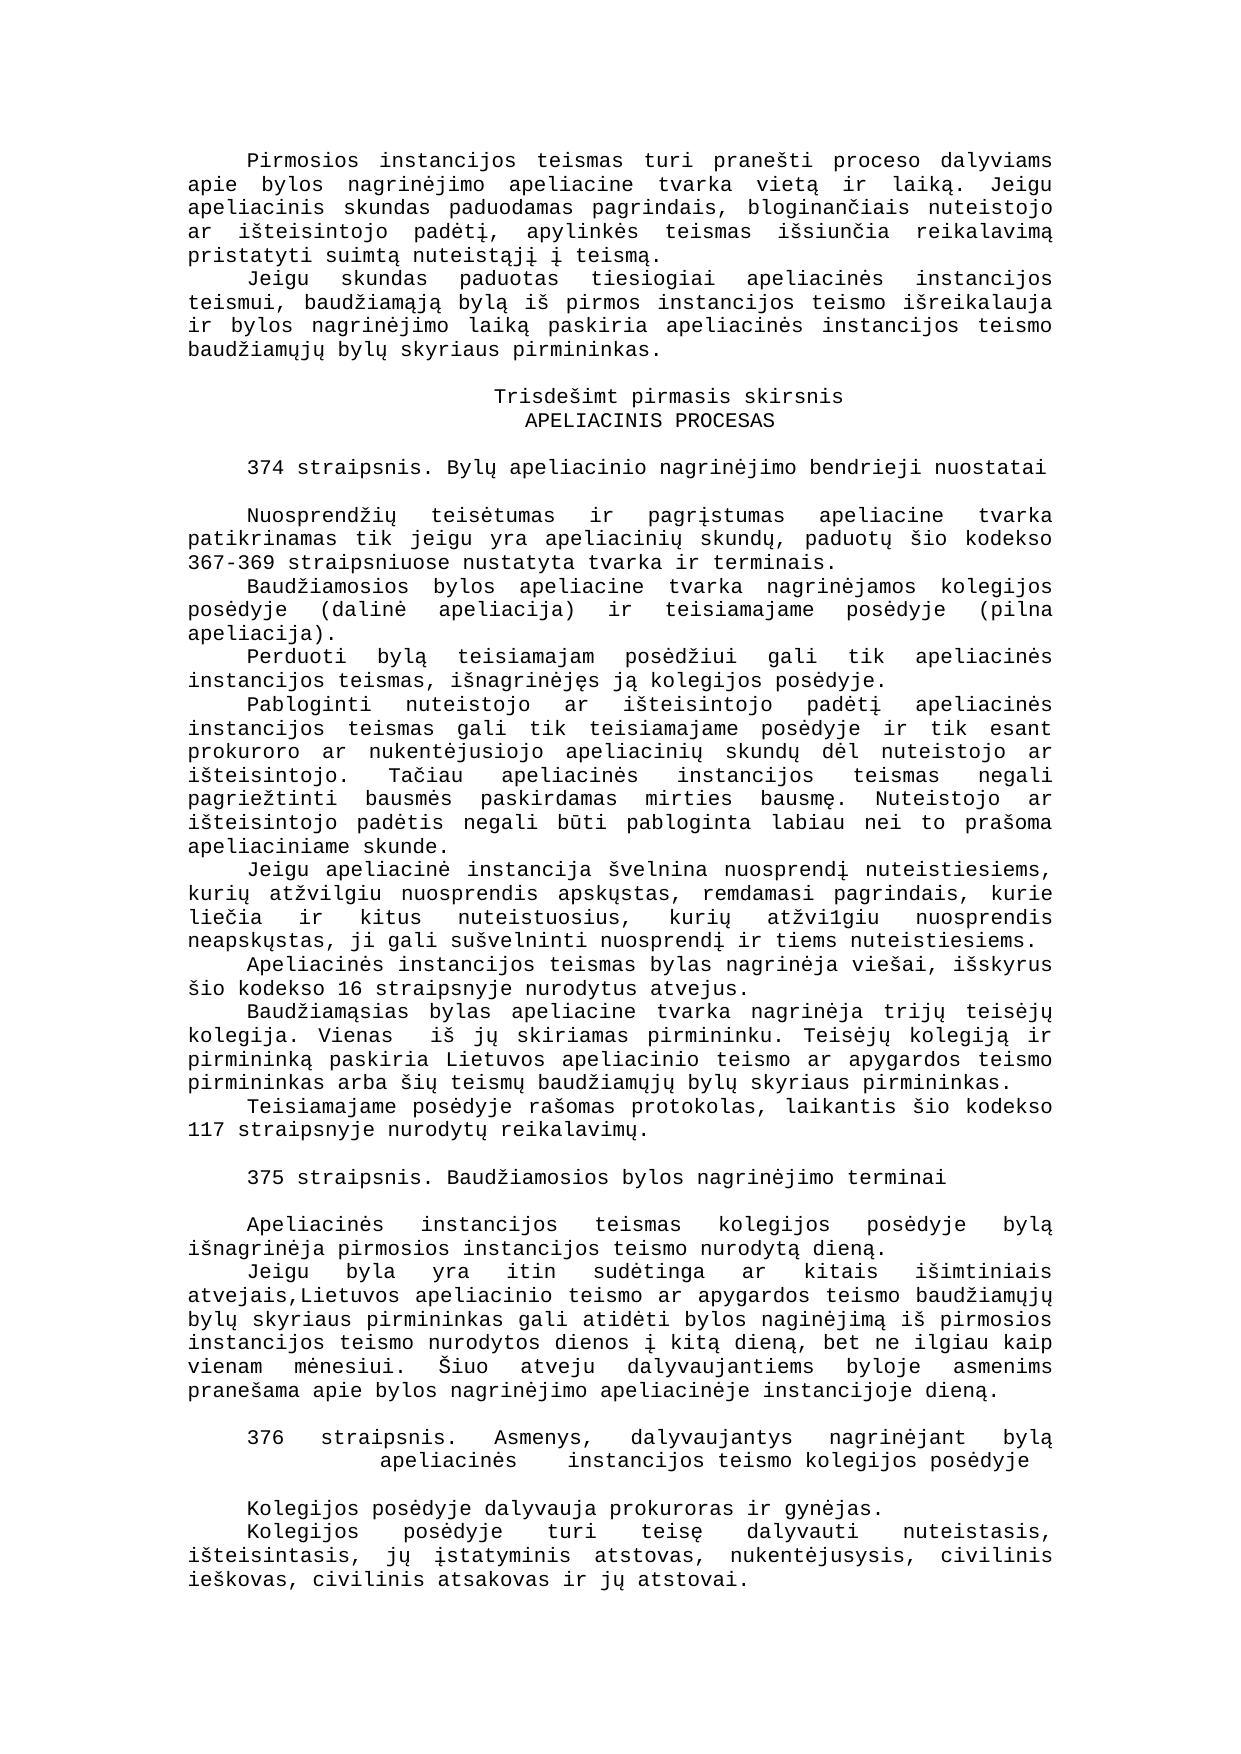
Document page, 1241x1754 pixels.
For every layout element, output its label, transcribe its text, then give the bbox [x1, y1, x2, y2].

text Nuosprendžių teisėtumas ir pagrįstumas apeliacine tvarka patikrinamas tik jeigu yra apeliacinių skundų, paduotų šio kodekso 367-369 straipsniuose nustatyta tvarka ir terminais. [187, 505, 1053, 576]
text Kolegijos posėdyje turi teisę dalyvauti nuteistasis, išteisintasis, jų įstatyminis atstovas, nukentėjusysis, civilinis ieškovas, civilinis atsakovas ir jų atstovai. [187, 1521, 1053, 1592]
text Apeliacinės instancijos teismas bylas nagrinėja viešai, išskyrus šio kodekso 16 straipsnyje nurodytus atvejus. [187, 954, 1053, 1001]
text Apeliacinės instancijos teismas kolegijos posėdyje bylą išnagrinėja pirmosios instancijos teismo nurodytą dieną. [187, 1214, 1053, 1261]
text Trisdešimt pirmasis skirsnis [187, 386, 1053, 410]
text Jeigu byla yra itin sudėtinga ar kitais išimtiniais atvejais,Lietuvos apeliacinio teismo ar apygardos teismo baudžiamųjų bylų skyriaus pirmininkas gali atidėti bylos naginėjimą iš pirmosios instancijos teismo nurodytos dienos į kitą dieną, bet ne ilgiau kaip vienam mėnesiui. Šiuo atveju dalyvaujantiems byloje asmenims pranešama apie bylos nagrinėjimo apeliacinėje instancijoje dieną. [187, 1261, 1053, 1403]
text Pabloginti nuteistojo ar išteisintojo padėtį apeliacinės instancijos teismas gali tik teisiamajame posėdyje ir tik esant prokuroro ar nukentėjusiojo apeliacinių skundų dėl nuteistojo ar išteisintojo. Tačiau apeliacinės instancijos teismas negali pagriežtinti bausmės paskirdamas mirties bausmę. Nuteistojo ar išteisintojo padėtis negali būti pabloginta labiau nei to prašoma apeliaciniame skunde. [187, 694, 1053, 859]
text Pirmosios instancijos teismas turi pranešti proceso dalyviams apie bylos nagrinėjimo apeliacine tvarka vietą ir laiką. Jeigu apeliacinis skundas paduodamas pagrindais, bloginančiais nuteistojo ar išteisintojo padėtį, apylinkės teismas išsiunčia reikalavimą pristatyti suimtą nuteistąjį į teismą. [187, 150, 1053, 268]
text Baudžiamąsias bylas apeliacine tvarka nagrinėja trijų teisėjų kolegija. Vienas iš jų skiriamas pirmininku. Teisėjų kolegiją ir pirmininką paskiria Lietuvos apeliacinio teismo ar apygardos teismo pirmininkas arba šių teismų baudžiamųjų bylų skyriaus pirmininkas. [187, 1001, 1053, 1096]
text Teisiamajame posėdyje rašomas protokolas, laikantis šio kodekso 117 straipsnyje nurodytų reikalavimų. [187, 1096, 1053, 1143]
text Jeigu apeliacinė instancija švelnina nuosprendį nuteistiesiems, kurių atžvilgiu nuosprendis apskųstas, remdamasi pagrindais, kurie liečia ir kitus nuteistuosius, kurių atžvi1giu nuosprendis neapskųstas, ji gali sušvelninti nuosprendį ir tiems nuteistiesiems. [187, 859, 1053, 954]
text APELIACINIS PROCESAS [187, 410, 1053, 434]
text 375 straipsnis. Baudžiamosios bylos nagrinėjimo terminai [187, 1167, 1053, 1190]
text 374 straipsnis. Bylų apeliacinio nagrinėjimo bendrieji nuostatai [187, 457, 1053, 481]
text Kolegijos posėdyje dalyvauja prokuroras ir gynėjas. [187, 1498, 1053, 1521]
text 376 straipsnis. Asmenys, dalyvaujantys nagrinėjant bylą apeliacinės instancijos teismo kolegijos posėdyje [247, 1427, 1053, 1474]
text Baudžiamosios bylos apeliacine tvarka nagrinėjamos kolegijos posėdyje (dalinė apeliacija) ir teisiamajame posėdyje (pilna apeliacija). [187, 576, 1053, 647]
text Perduoti bylą teisiamajam posėdžiui gali tik apeliacinės instancijos teismas, išnagrinėjęs ją kolegijos posėdyje. [187, 647, 1053, 694]
text Jeigu skundas paduotas tiesiogiai apeliacinės instancijos teismui, baudžiamąją bylą iš pirmos instancijos teismo išreikalauja ir bylos nagrinėjimo laiką paskiria apeliacinės instancijos teismo baudžiamųjų bylų skyriaus pirmininkas. [187, 268, 1053, 363]
